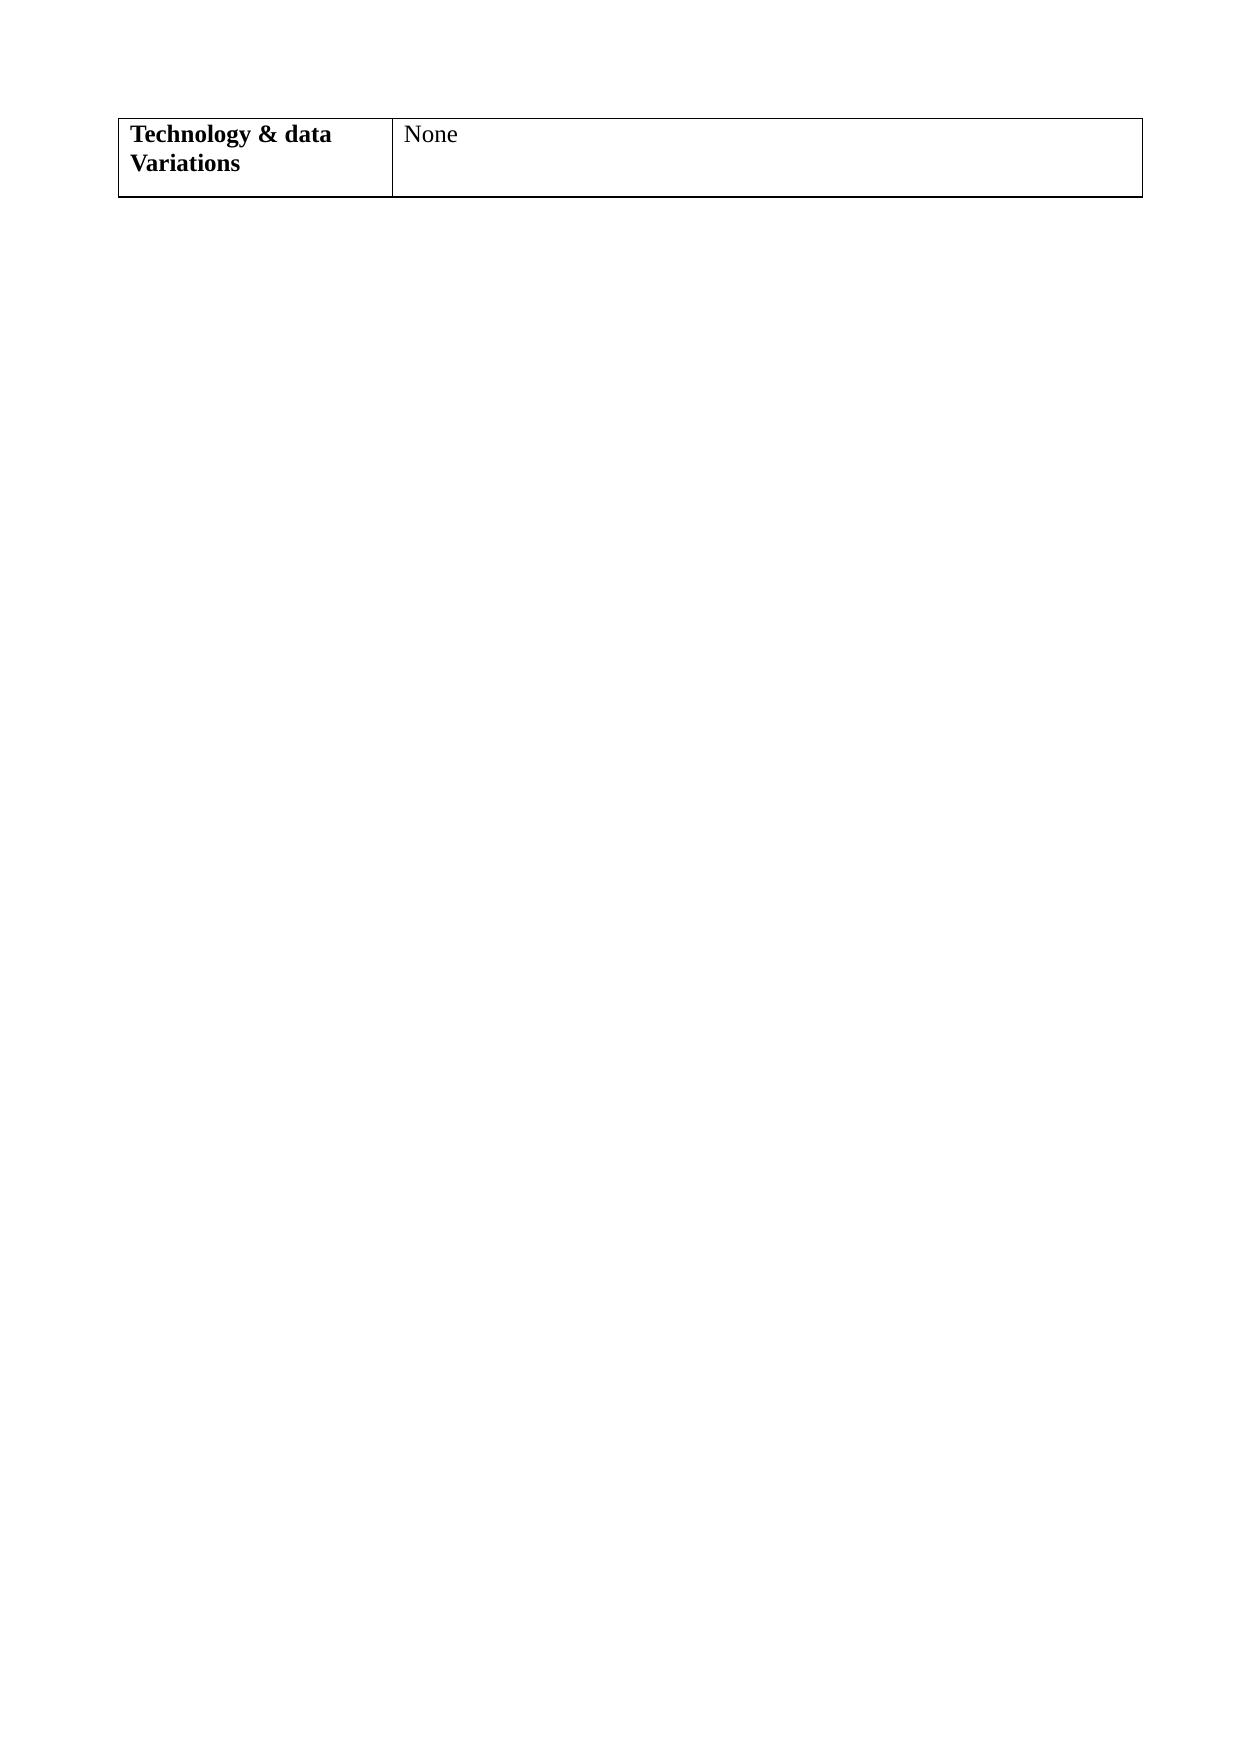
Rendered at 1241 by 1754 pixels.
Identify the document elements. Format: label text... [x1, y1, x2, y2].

table_cell None [393, 119, 1142, 196]
table_cell Technology & data Variations [119, 119, 392, 196]
